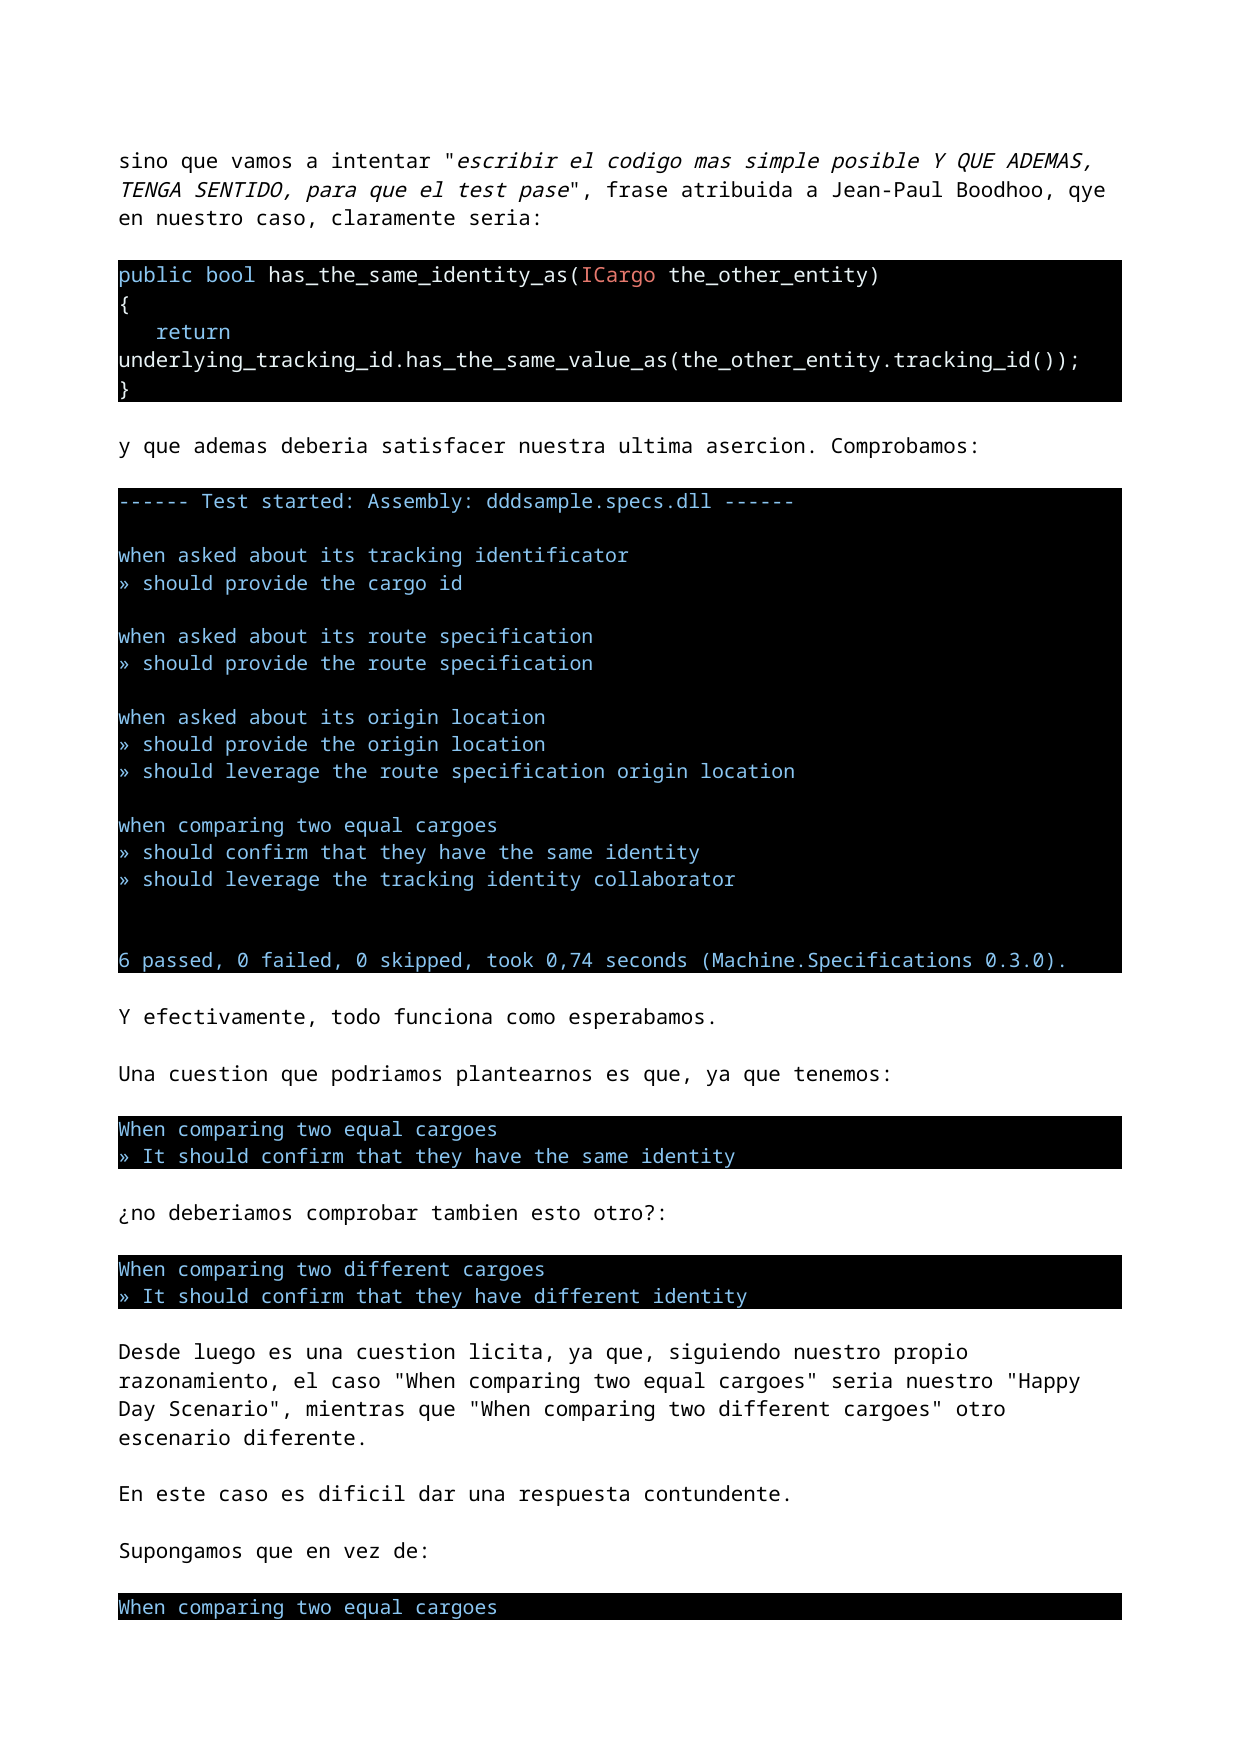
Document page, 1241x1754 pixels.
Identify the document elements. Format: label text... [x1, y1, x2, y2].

text sino que vamos a intentar "escribir el codigo mas simple posible Y QUE ADEMAS, TENGA SENTIDO, para que el test pase", frase atribuida a Jean-Paul Boodhoo, qye en nuestro caso, claramente seria: [118, 147, 1122, 232]
text » should provide the origin location [118, 731, 1122, 758]
text Una cuestion que podriamos plantearnos es que, ya que tenemos: [118, 1059, 1122, 1087]
text When comparing two equal cargoes [118, 1593, 1122, 1620]
text when asked about its tracking identificator [118, 542, 1122, 569]
text ------ Test started: Assembly: dddsample.specs.dll ------ [118, 488, 1122, 515]
text » should confirm that they have the same identity [118, 838, 1122, 866]
text { [118, 289, 1122, 317]
text return underlying_tracking_id.has_the_same_value_as(the_other_entity.tracking_id()); [118, 317, 1122, 374]
text when asked about its route specification [118, 623, 1122, 650]
text when comparing two equal cargoes [118, 812, 1122, 838]
text Y efectivamente, todo funciona como esperabamos. [118, 1002, 1122, 1030]
text When comparing two equal cargoes [118, 1116, 1122, 1143]
text public bool has_the_same_identity_as(ICargo the_other_entity) [118, 260, 1122, 289]
text » It should confirm that they have different identity [118, 1282, 1122, 1309]
text » should provide the cargo id [118, 569, 1122, 596]
text When comparing two different cargoes [118, 1255, 1122, 1282]
text » It should confirm that they have the same identity [118, 1143, 1122, 1169]
text » should leverage the route specification origin location [118, 758, 1122, 784]
text 6 passed, 0 failed, 0 skipped, took 0,74 seconds (Machine.Specifications 0.3.0). [118, 946, 1122, 973]
text y que ademas deberia satisfacer nuestra ultima asercion. Comprobamos: [118, 431, 1122, 459]
text » should provide the route specification [118, 650, 1122, 677]
text Supongamos que en vez de: [118, 1536, 1122, 1565]
text } [118, 374, 1122, 402]
text » should leverage the tracking identity collaborator [118, 866, 1122, 892]
text Desde luego es una cuestion licita, ya que, siguiendo nuestro propio razonamiento, el caso "When comparing two equal cargoes" seria nuestro "Happy Day Scenario", mientras que "When comparing two different cargoes" otro escenario diferente. [118, 1337, 1122, 1451]
text ¿no deberiamos comprobar tambien esto otro?: [118, 1198, 1122, 1226]
text when asked about its origin location [118, 704, 1122, 731]
text En este caso es dificil dar una respuesta contundente. [118, 1479, 1122, 1508]
